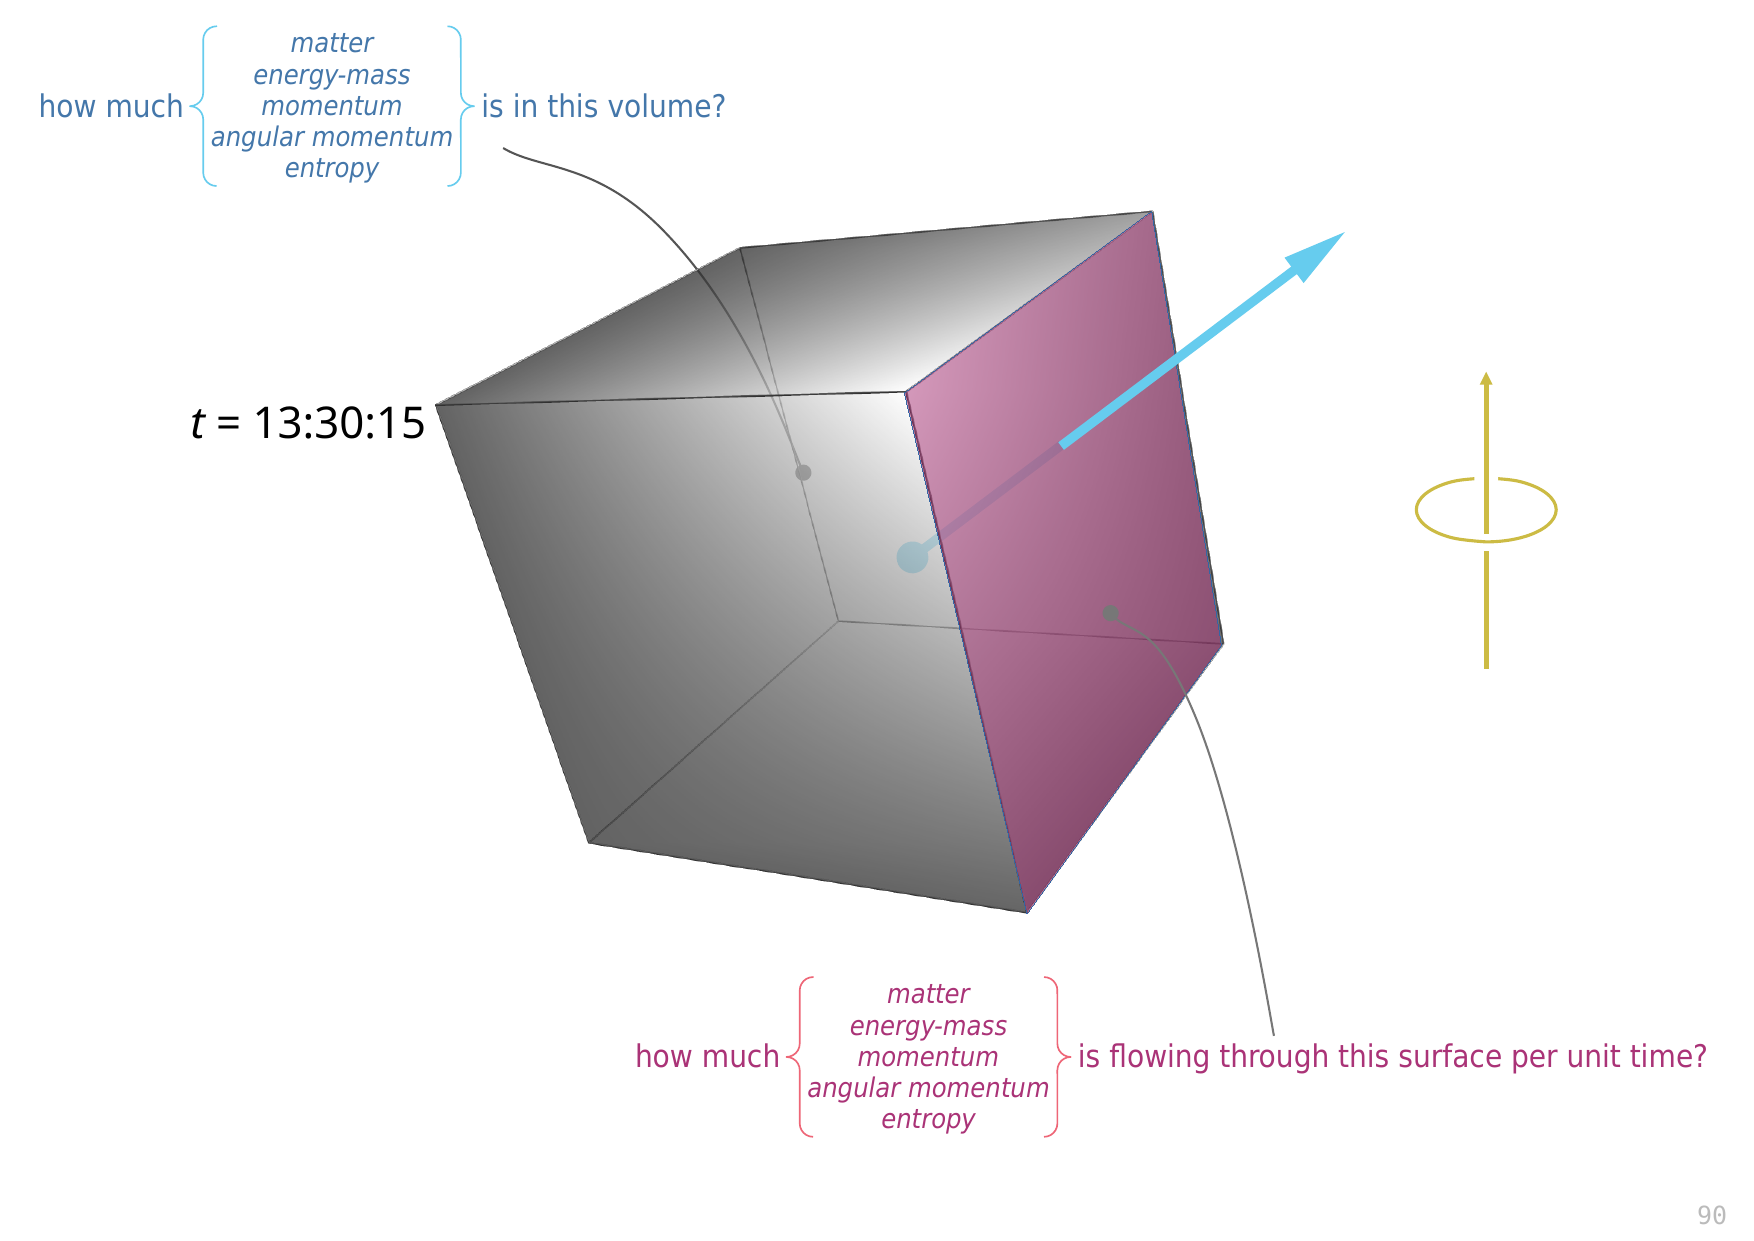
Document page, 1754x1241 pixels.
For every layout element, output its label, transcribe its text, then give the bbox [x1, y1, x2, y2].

text_box how much is flowing through this surface per unit time? [620, 1031, 791, 1083]
text_box [904, 211, 1222, 914]
text_box [1474, 466, 1484, 491]
text_box how much is in this volume? [469, 80, 742, 132]
text_box [1489, 466, 1499, 491]
text_box how much is in this volume? [23, 80, 195, 132]
text_box how much is flowing through this surface per unit time? [1066, 1031, 1724, 1083]
text_box matter energy-mass momentum angular momentum entropy [195, 20, 469, 193]
text_box t = 13:30:15 [175, 384, 423, 444]
text_box matter energy-mass momentum angular momentum entropy [791, 970, 1066, 1143]
